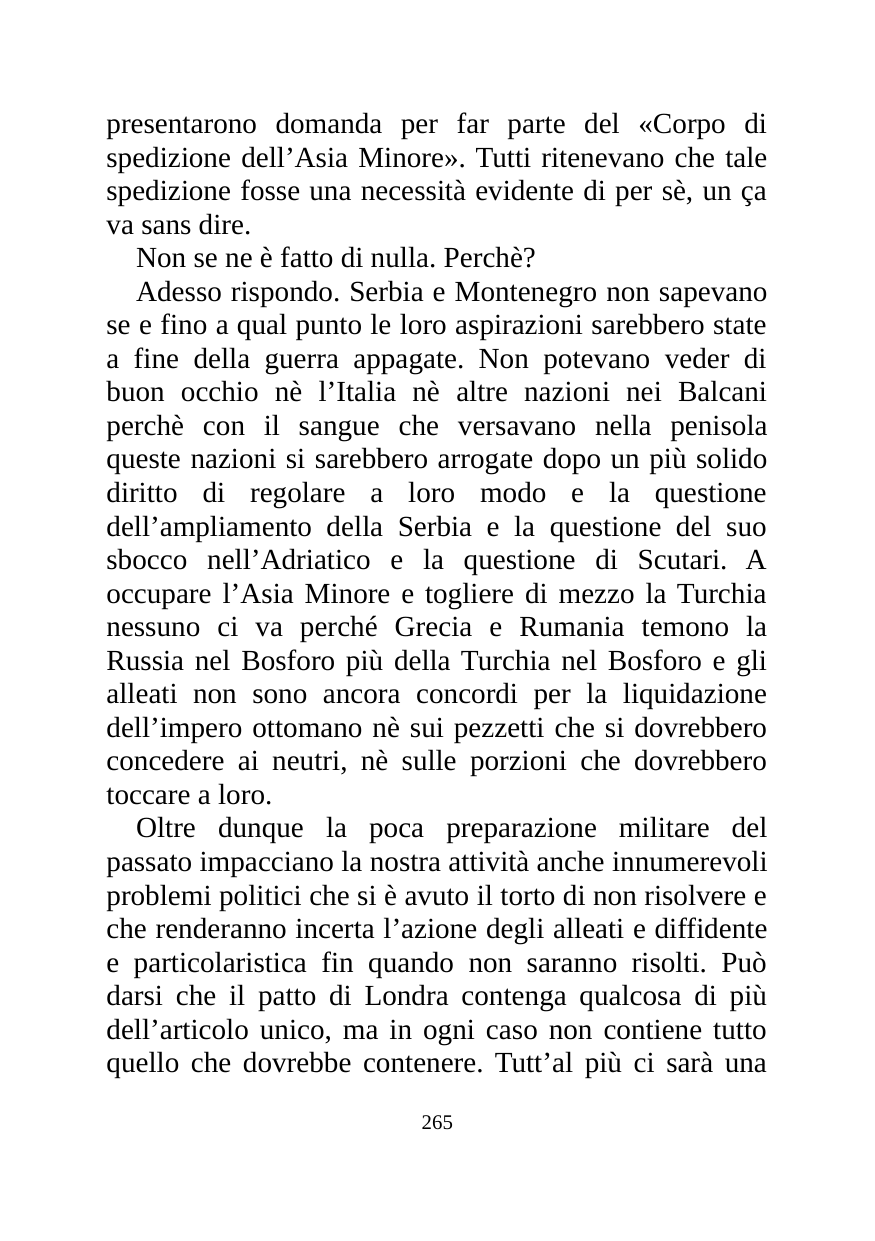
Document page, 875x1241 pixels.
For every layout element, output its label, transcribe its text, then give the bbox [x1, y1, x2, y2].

text presentarono domanda per far parte del «Corpo di spedizione dell’Asia Minore». Tutti ritenevano che tale spedizione fosse una necessità evidente di per sè, un ça va sans dire. [106, 106, 768, 240]
text Adesso rispondo. Serbia e Montenegro non sapevano se e fino a qual punto le loro aspirazioni sarebbero state a fine della guerra appagate. Non potevano veder di buon occhio nè l’Italia nè altre nazioni nei Balcani perchè con il sangue che versavano nella penisola queste nazioni si sarebbero arrogate dopo un più solido diritto di regolare a loro modo e la questione dell’ampliamento della Serbia e la questione del suo sbocco nell’Adriatico e la questione di Scutari. A occupare l’Asia Minore e togliere di mezzo la Turchia nessuno ci va perché Grecia e Rumania temono la Russia nel Bosforo più della Turchia nel Bosforo e gli alleati non sono ancora concordi per la liquidazione dell’impero ottomano nè sui pezzetti che si dovrebbero concedere ai neutri, nè sulle porzioni che dovrebbero toccare a loro. [106, 274, 768, 811]
text Non se ne è fatto di nulla. Perchè? [106, 240, 768, 274]
text Oltre dunque la poca preparazione militare del passato impacciano la nostra attività anche innumerevoli problemi politici che si è avuto il torto di non risolvere e che renderanno incerta l’azione degli alleati e diffidente e particolaristica fin quando non saranno risolti. Può darsi che il patto di Londra contenga qualcosa di più dell’articolo unico, ma in ogni caso non contiene tutto quello che dovrebbe contenere. Tutt’al più ci sarà una [106, 811, 768, 1079]
